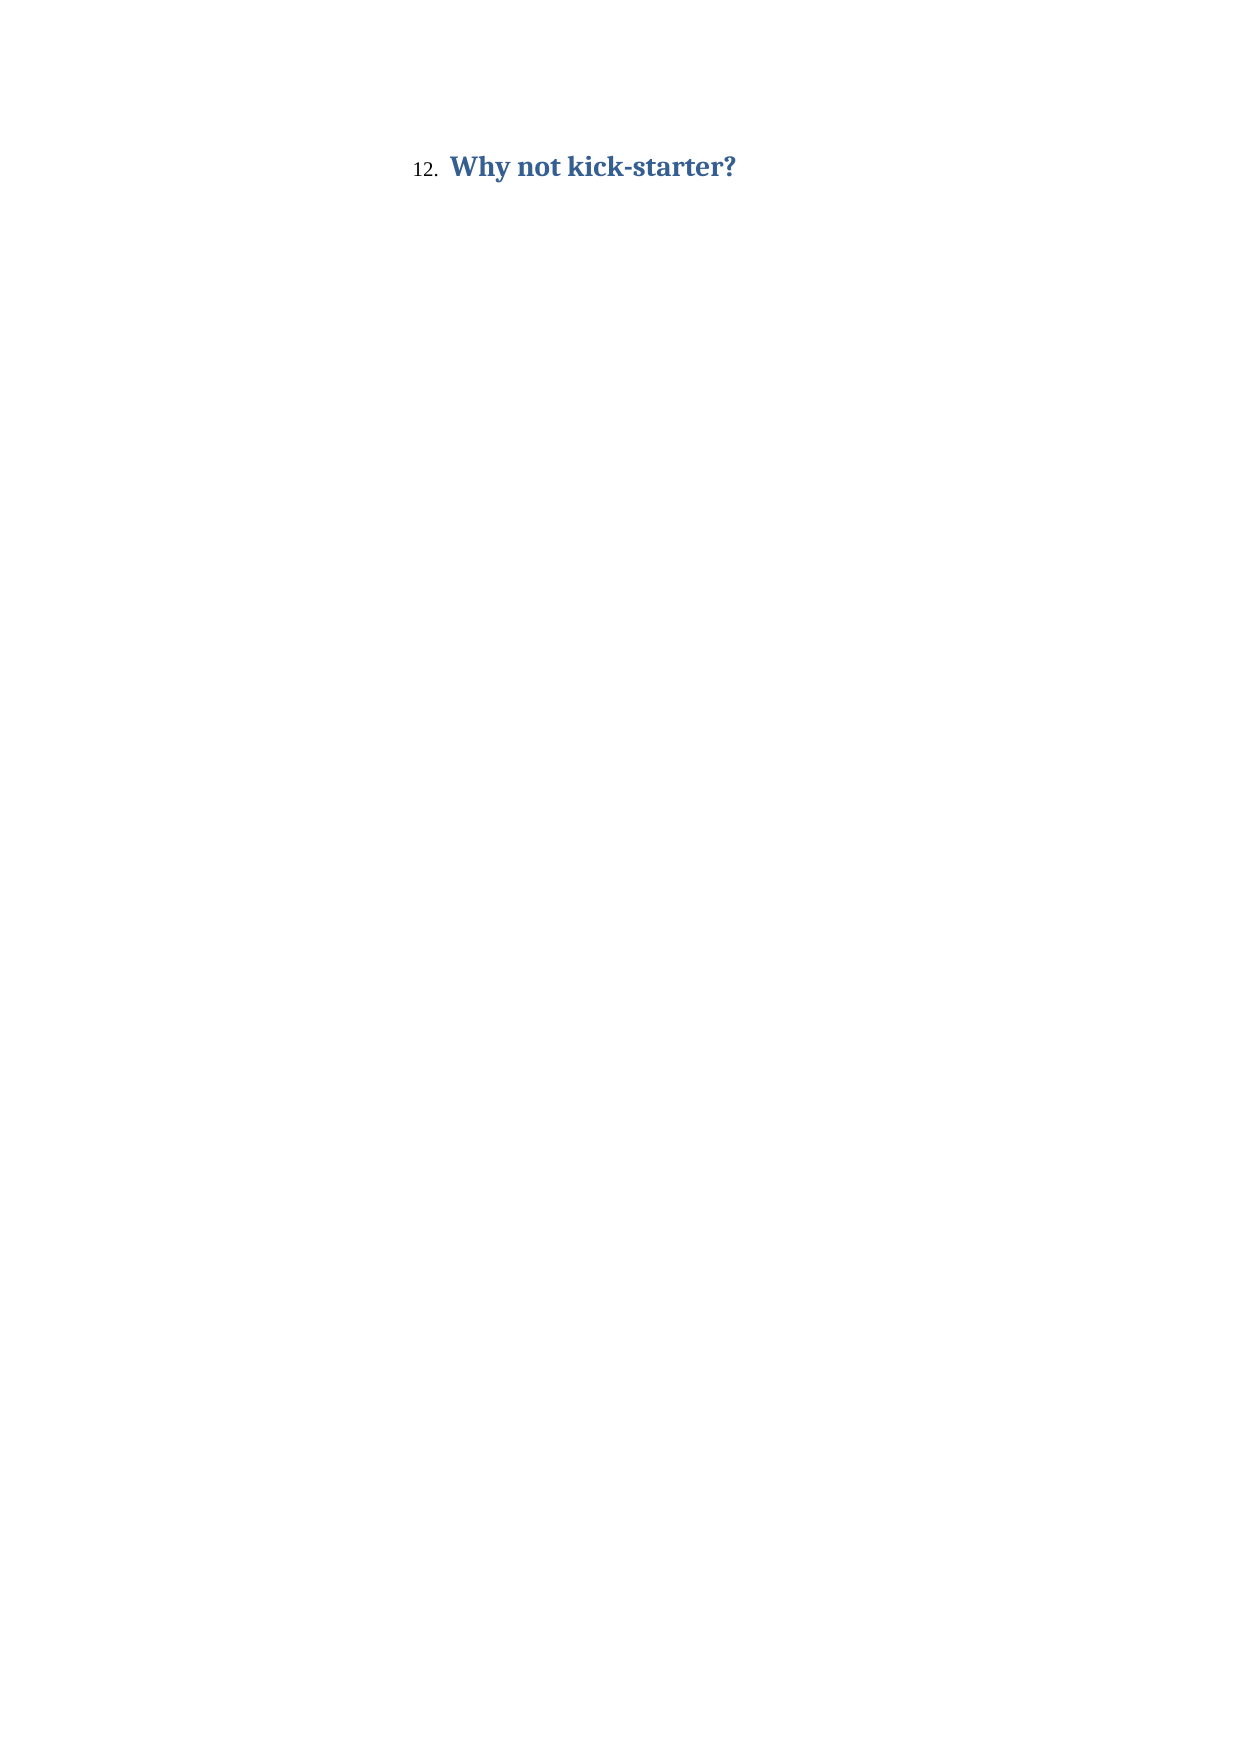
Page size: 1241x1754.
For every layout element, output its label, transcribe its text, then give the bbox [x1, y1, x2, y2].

list Why not kick-starter? [412, 150, 1090, 183]
